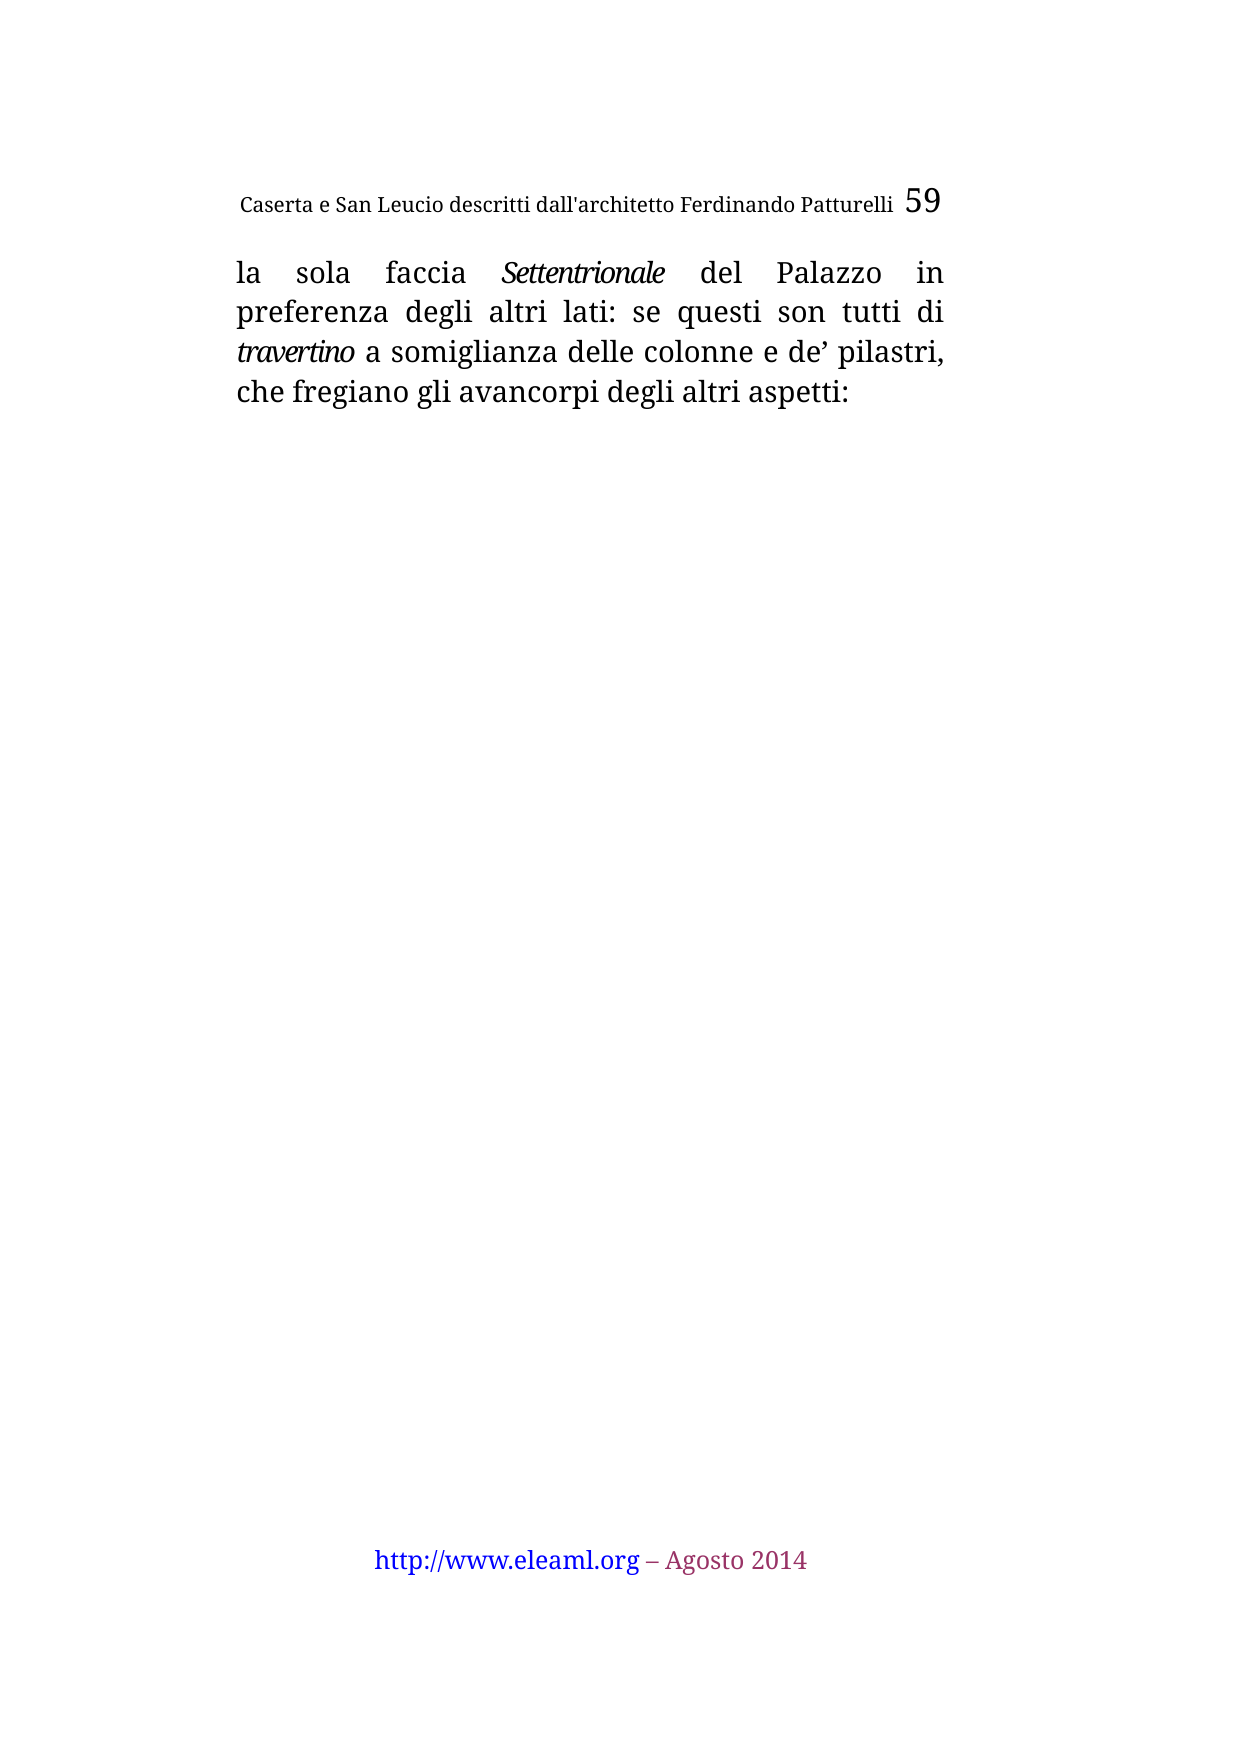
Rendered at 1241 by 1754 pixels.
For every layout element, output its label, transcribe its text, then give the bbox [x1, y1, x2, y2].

text la sola faccia Settentrionale del Palazzo in preferenza degli altri lati: se questi son tutti di travertino a somiglianza delle colonne e de’ pilastri, che fregiano gli avancorpi degli altri aspetti: [236, 252, 945, 411]
